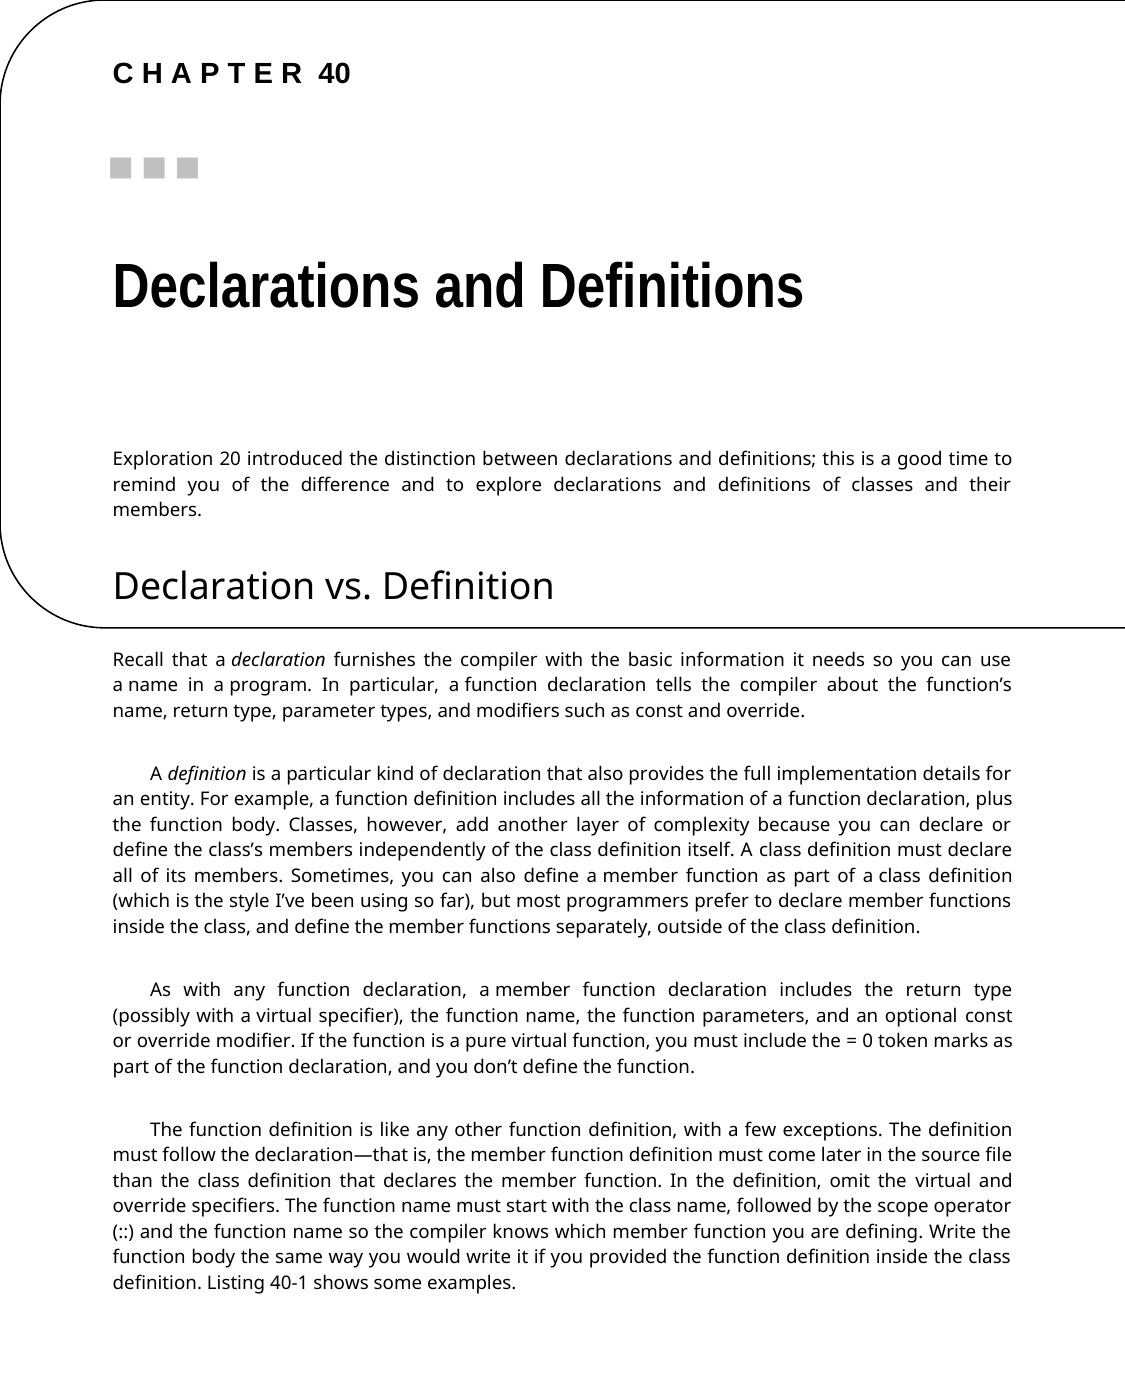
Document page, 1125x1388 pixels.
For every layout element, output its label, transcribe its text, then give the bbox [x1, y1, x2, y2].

subtitle Declaration vs. Definition [112, 560, 1012, 611]
text Recall that a declaration furnishes the compiler with the basic information it needs so you can use a name in a program. In particular, a function declaration tells the compiler about the function’s name, return type, parameter types, and modifiers such as const and override. [112, 646, 1012, 723]
text Exploration 20 introduced the distinction between declarations and definitions; this is a good time to remind you of the difference and to explore declarations and definitions of classes and their members. [112, 446, 1012, 522]
text The function definition is like any other function definition, with a few exceptions. The definition must follow the declaration—that is, the member function definition must come later in the source file than the class definition that declares the member function. In the definition, omit the virtual and override specifiers. The function name must start with the class name, followed by the scope operator (::) and the function name so the compiler knows which member function you are defining. Write the function body the same way you would write it if you provided the function definition inside the class definition. Listing 40-1 shows some examples. [112, 1116, 1012, 1294]
text As with any function declaration, a member function declaration includes the return type (possibly with a virtual specifier), the function name, the function parameters, and an optional const or override modifier. If the function is a pure virtual function, you must include the = 0 token marks as part of the function declaration, and you don’t define the function. [112, 976, 1012, 1078]
text A definition is a particular kind of declaration that also provides the full implementation details for an entity. For example, a function definition includes all the information of a function declaration, plus the function body. Classes, however, add another layer of complexity because you can declare or define the class’s members independently of the class definition itself. A class definition must declare all of its members. Sometimes, you can also define a member function as part of a class definition (which is the style I’ve been using so far), but most programmers prefer to declare member functions inside the class, and define the member functions separately, outside of the class definition. [112, 760, 1012, 939]
title Declarations and Definitions [112, 249, 1012, 321]
